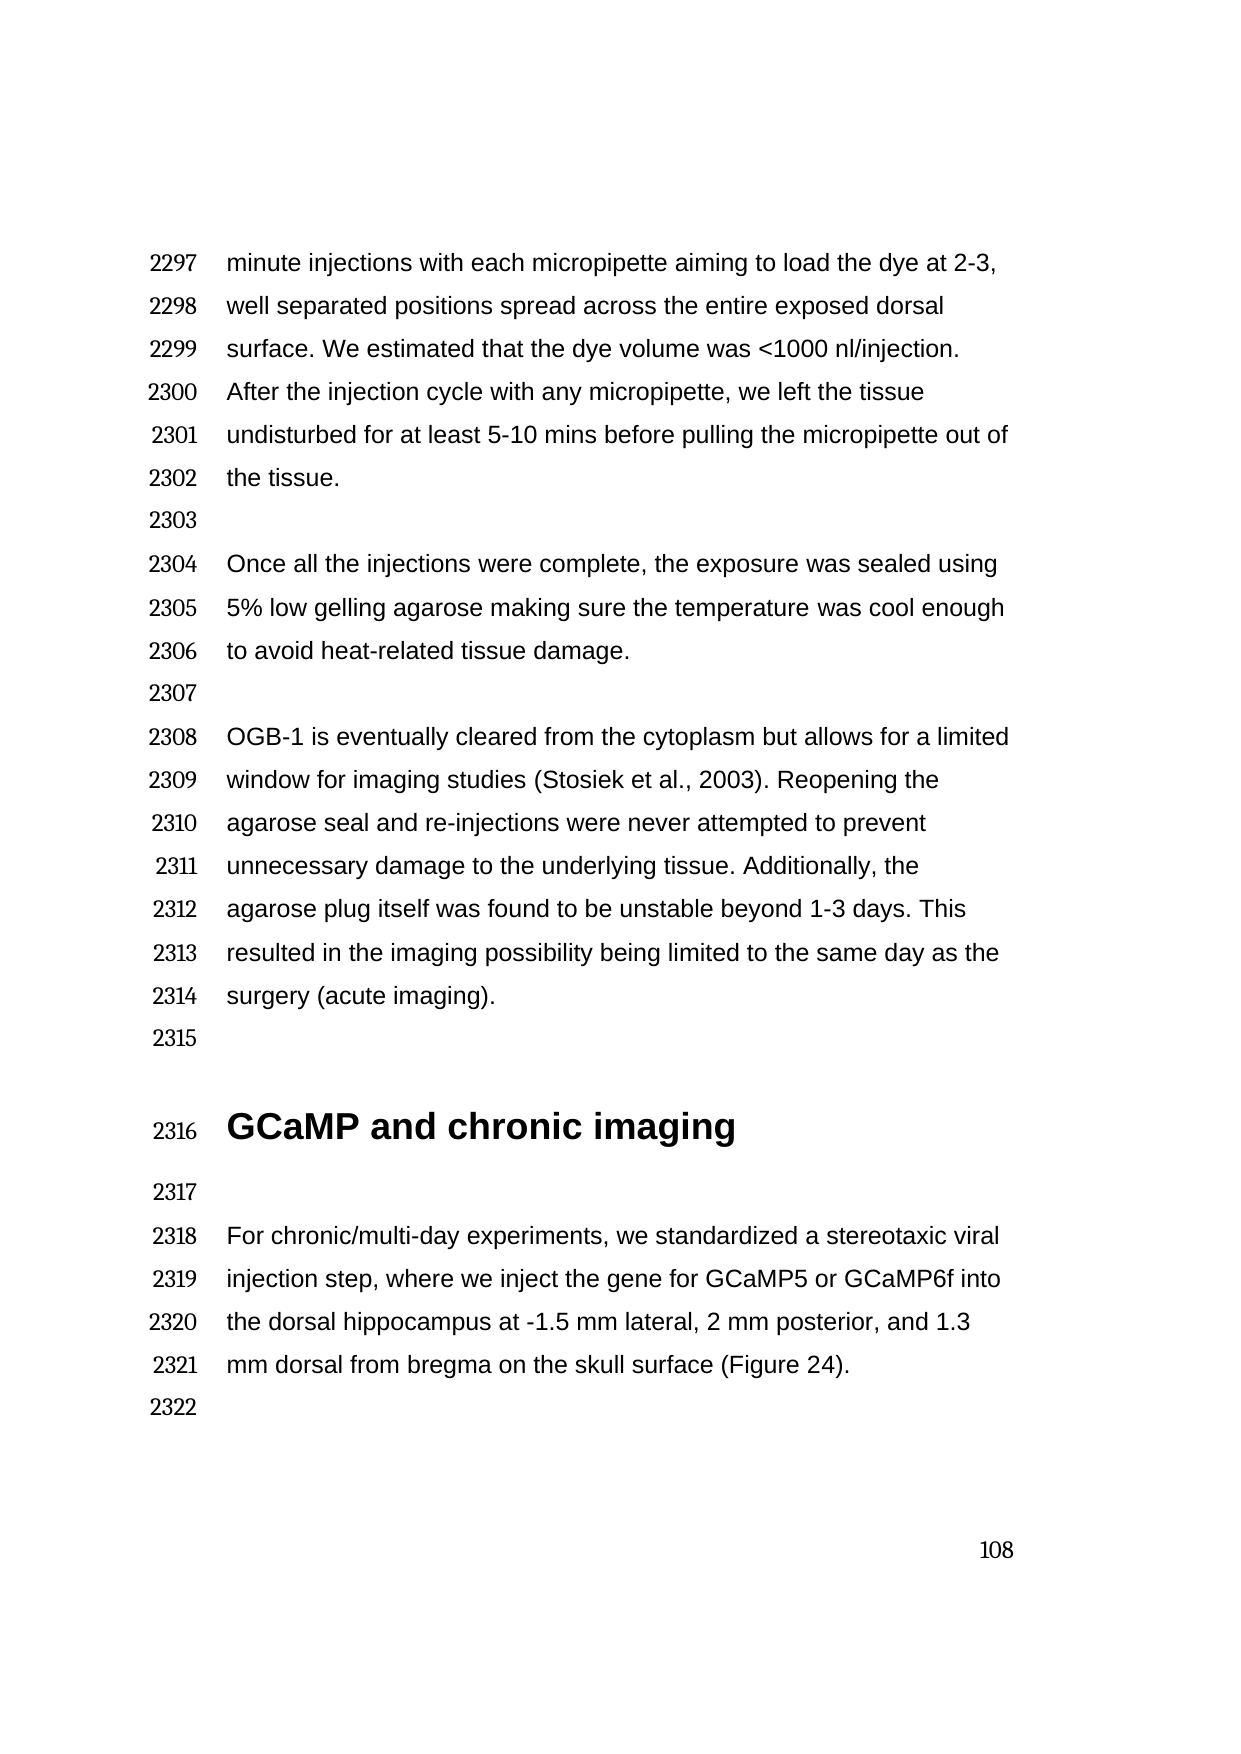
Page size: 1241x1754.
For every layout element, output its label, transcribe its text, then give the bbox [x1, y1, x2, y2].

text Once all the injections were complete, the exposure was sealed using 5% low gelling agarose making sure the temperature was cool enough to avoid heat-related tissue damage. [226, 549, 1014, 664]
text minute injections with each micropipette aiming to load the dye at 2-3, well separated positions spread across the entire exposed dorsal surface. We estimated that the dye volume was <1000 nl/injection. After the injection cycle with any micropipette, we left the tissue undisturbed for at least 5-10 mins before pulling the micropipette out of the tissue. [226, 248, 1014, 492]
text For chronic/multi-day experiments, we standardized a stereotaxic viral injection step, where we inject the gene for GCaMP5 or GCaMP6f into the dorsal hippocampus at -1.5 mm lateral, 2 mm posterior, and 1.3 mm dorsal from bregma on the skull surface (Figure 24). [226, 1221, 1014, 1379]
subtitle GCaMP and chronic imaging [226, 1104, 1014, 1148]
text OGB-1 is eventually cleared from the cytoplasm but allows for a limited window for imaging studies (Stosiek et al., 2003)⁠. Reopening the agarose seal and re-injections were never attempted to prevent unnecessary damage to the underlying tissue. Additionally, the agarose plug itself was found to be unstable beyond 1-3 days. This resulted in the imaging possibility being limited to the same day as the surgery (acute imaging). [226, 722, 1014, 1009]
